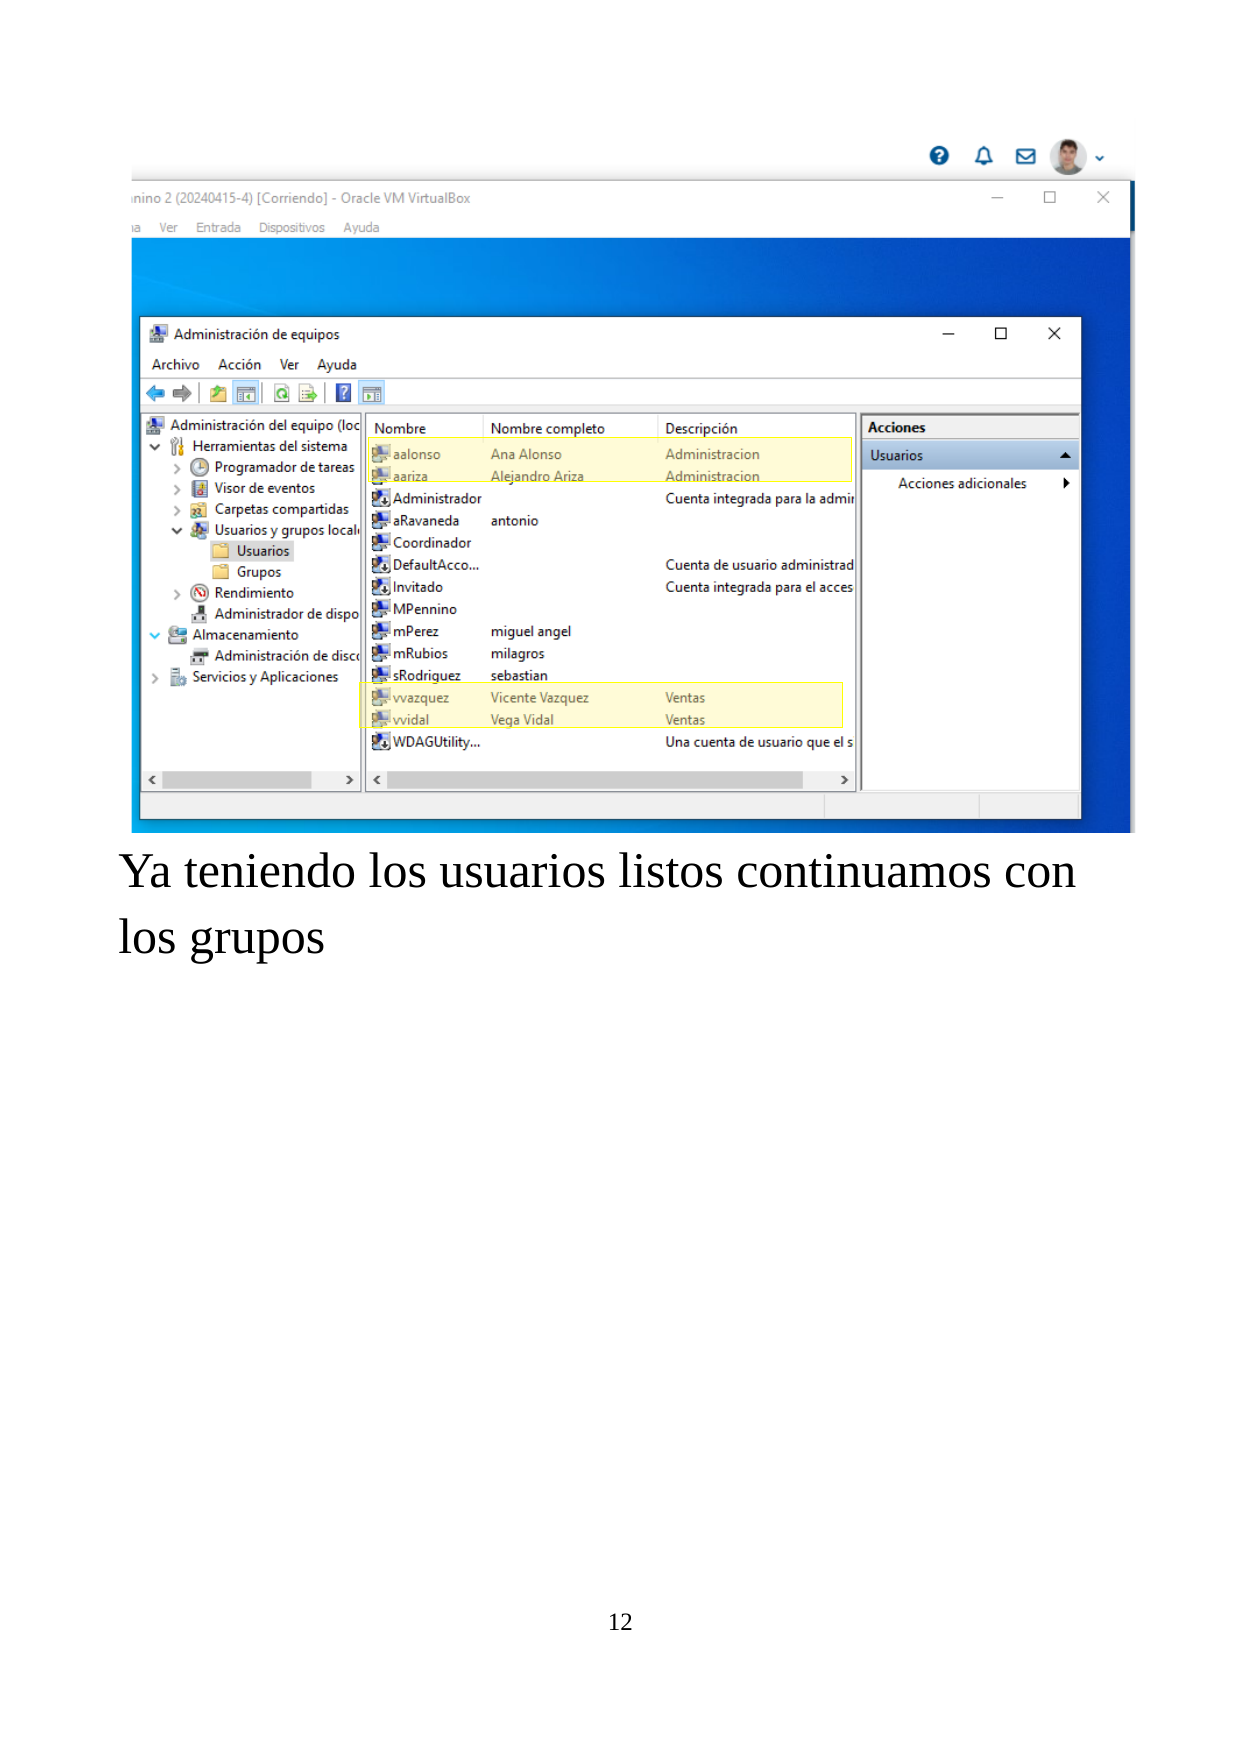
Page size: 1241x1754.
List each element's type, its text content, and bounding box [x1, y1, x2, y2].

text Ya teniendo los usuarios listos continuamos con los grupos [118, 833, 1122, 964]
picture [131, 118, 1136, 833]
